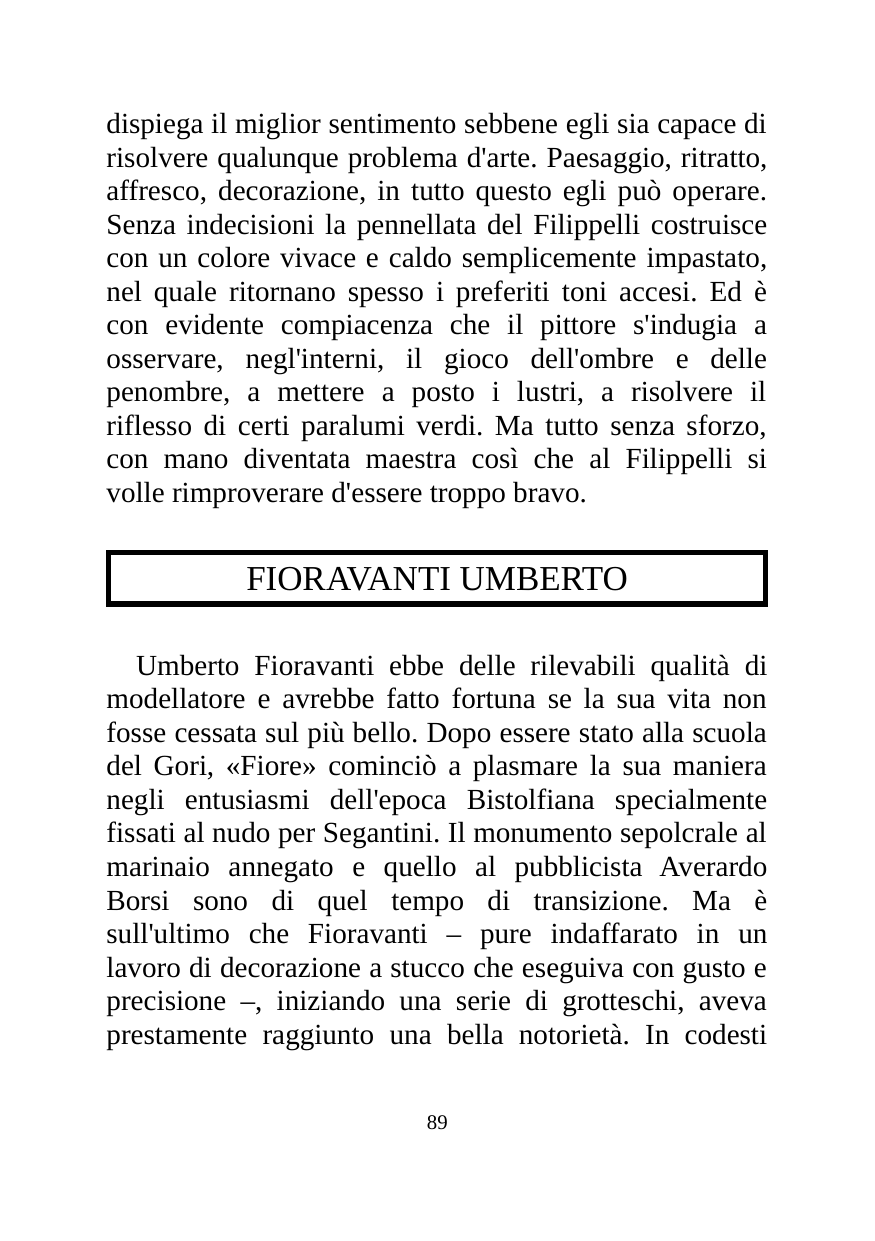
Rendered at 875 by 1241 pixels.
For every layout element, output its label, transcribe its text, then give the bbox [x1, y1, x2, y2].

text dispiega il miglior sentimento sebbene egli sia capace di risolvere qualunque problema d'arte. Paesaggio, ritratto, affresco, decorazione, in tutto questo egli può operare. Senza indecisioni la pennellata del Filippelli costruisce con un colore vivace e caldo semplicemente impastato, nel quale ritornano spesso i preferiti toni accesi. Ed è con evidente compiacenza che il pittore s'indugia a osservare, negl'interni, il gioco dell'ombre e delle penombre, a mettere a posto i lustri, a risolvere il riflesso di certi paralumi verdi. Ma tutto senza sforzo, con mano diventata maestra così che al Filippelli si volle rimproverare d'essere troppo bravo. [106, 106, 768, 509]
subtitle FIORAVANTI UMBERTO [111, 555, 763, 601]
text Umberto Fioravanti ebbe delle rilevabili qualità di modellatore e avrebbe fatto fortuna se la sua vita non fosse cessata sul più bello. Dopo essere stato alla scuola del Gori, «Fiore» cominciò a plasmare la sua maniera negli entusiasmi dell'epoca Bistolfiana specialmente fissati al nudo per Segantini. Il monumento sepolcrale al marinaio annegato e quello al pubblicista Averardo Borsi sono di quel tempo di transizione. Ma è sull'ultimo che Fioravanti – pure indaffarato in un lavoro di decorazione a stucco che eseguiva con gusto e precisione –, iniziando una serie di grotteschi, aveva prestamente raggiunto una bella notorietà. In codesti [106, 648, 768, 1050]
